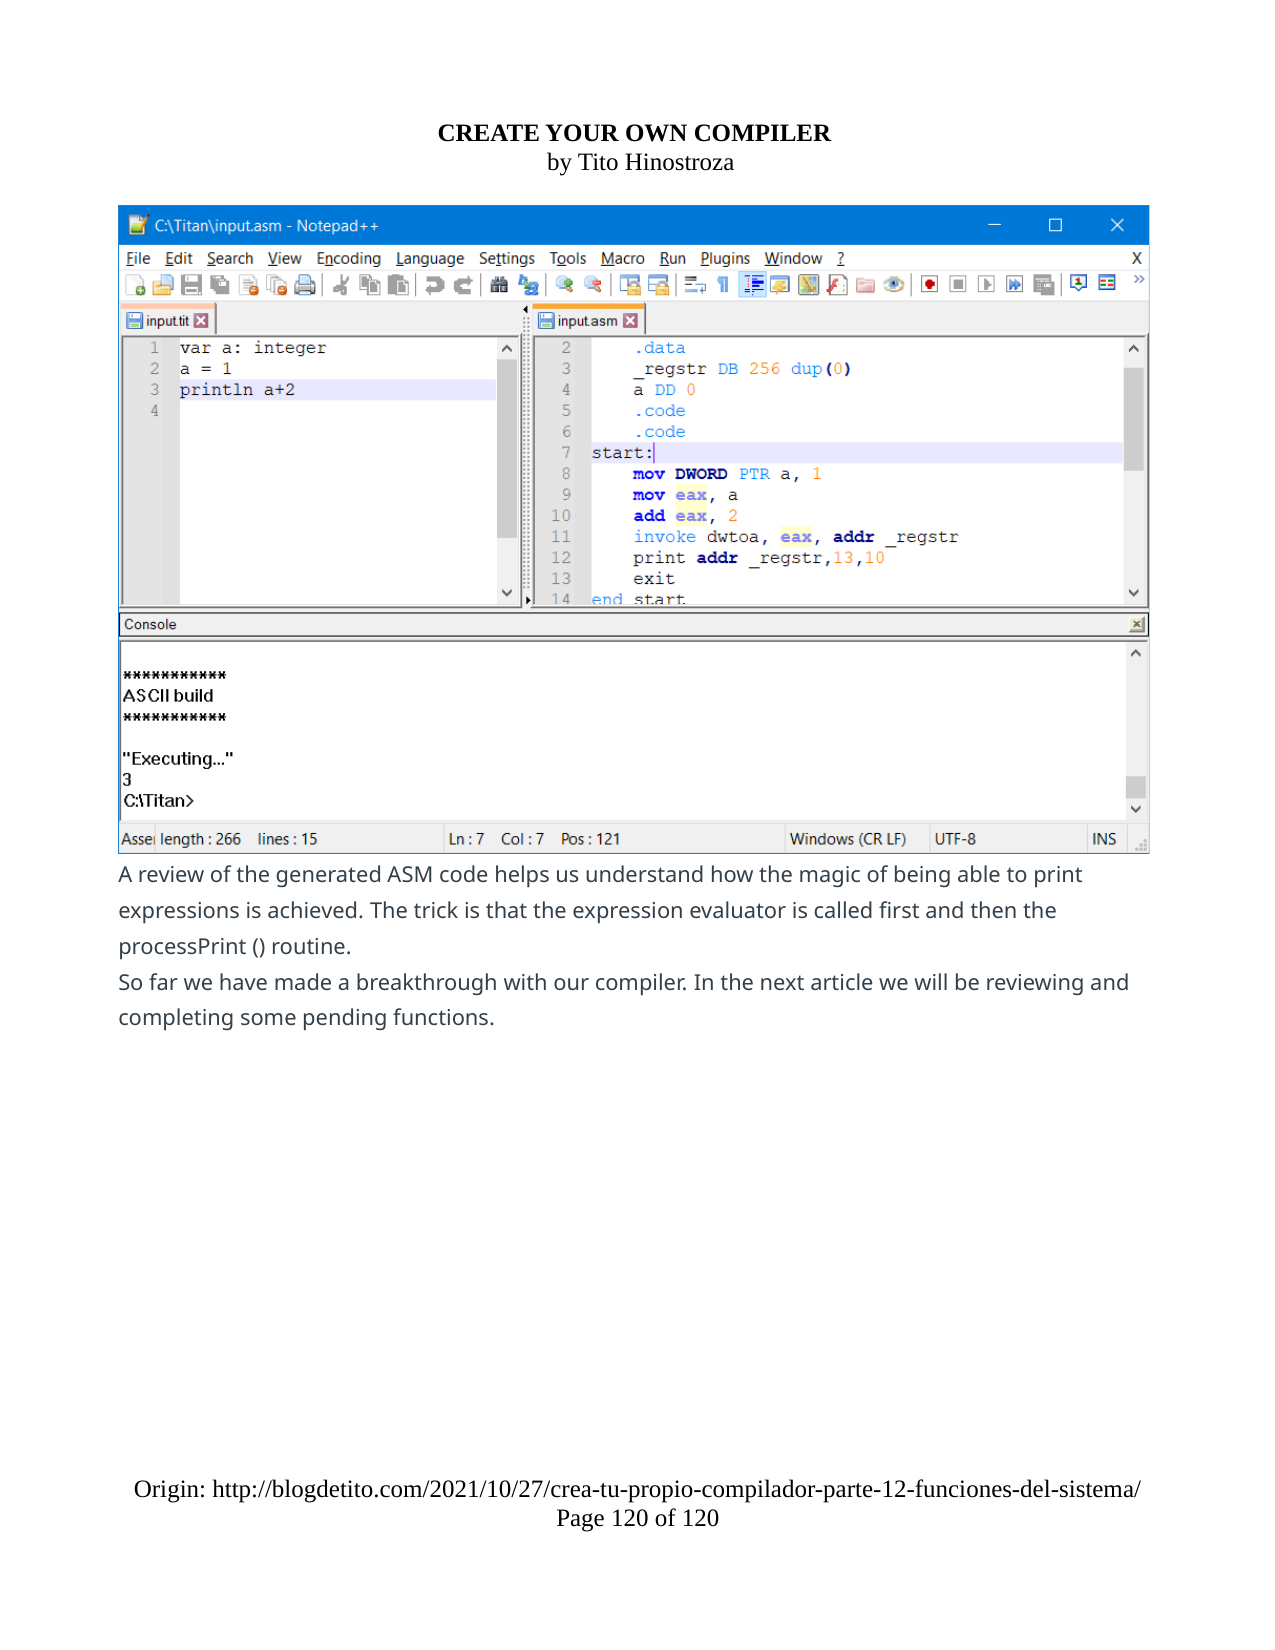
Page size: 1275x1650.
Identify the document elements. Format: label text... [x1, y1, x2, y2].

text A review of the generated ASM code helps us understand how the magic of being able to print expressions is achieved. The trick is that the expression evaluator is called first and then the processPrint () routine. [118, 859, 1157, 961]
text So far we have made a breakthrough with our compiler. In the next article we will be reviewing and completing some pending functions. [118, 966, 1157, 1032]
picture [118, 205, 1150, 854]
